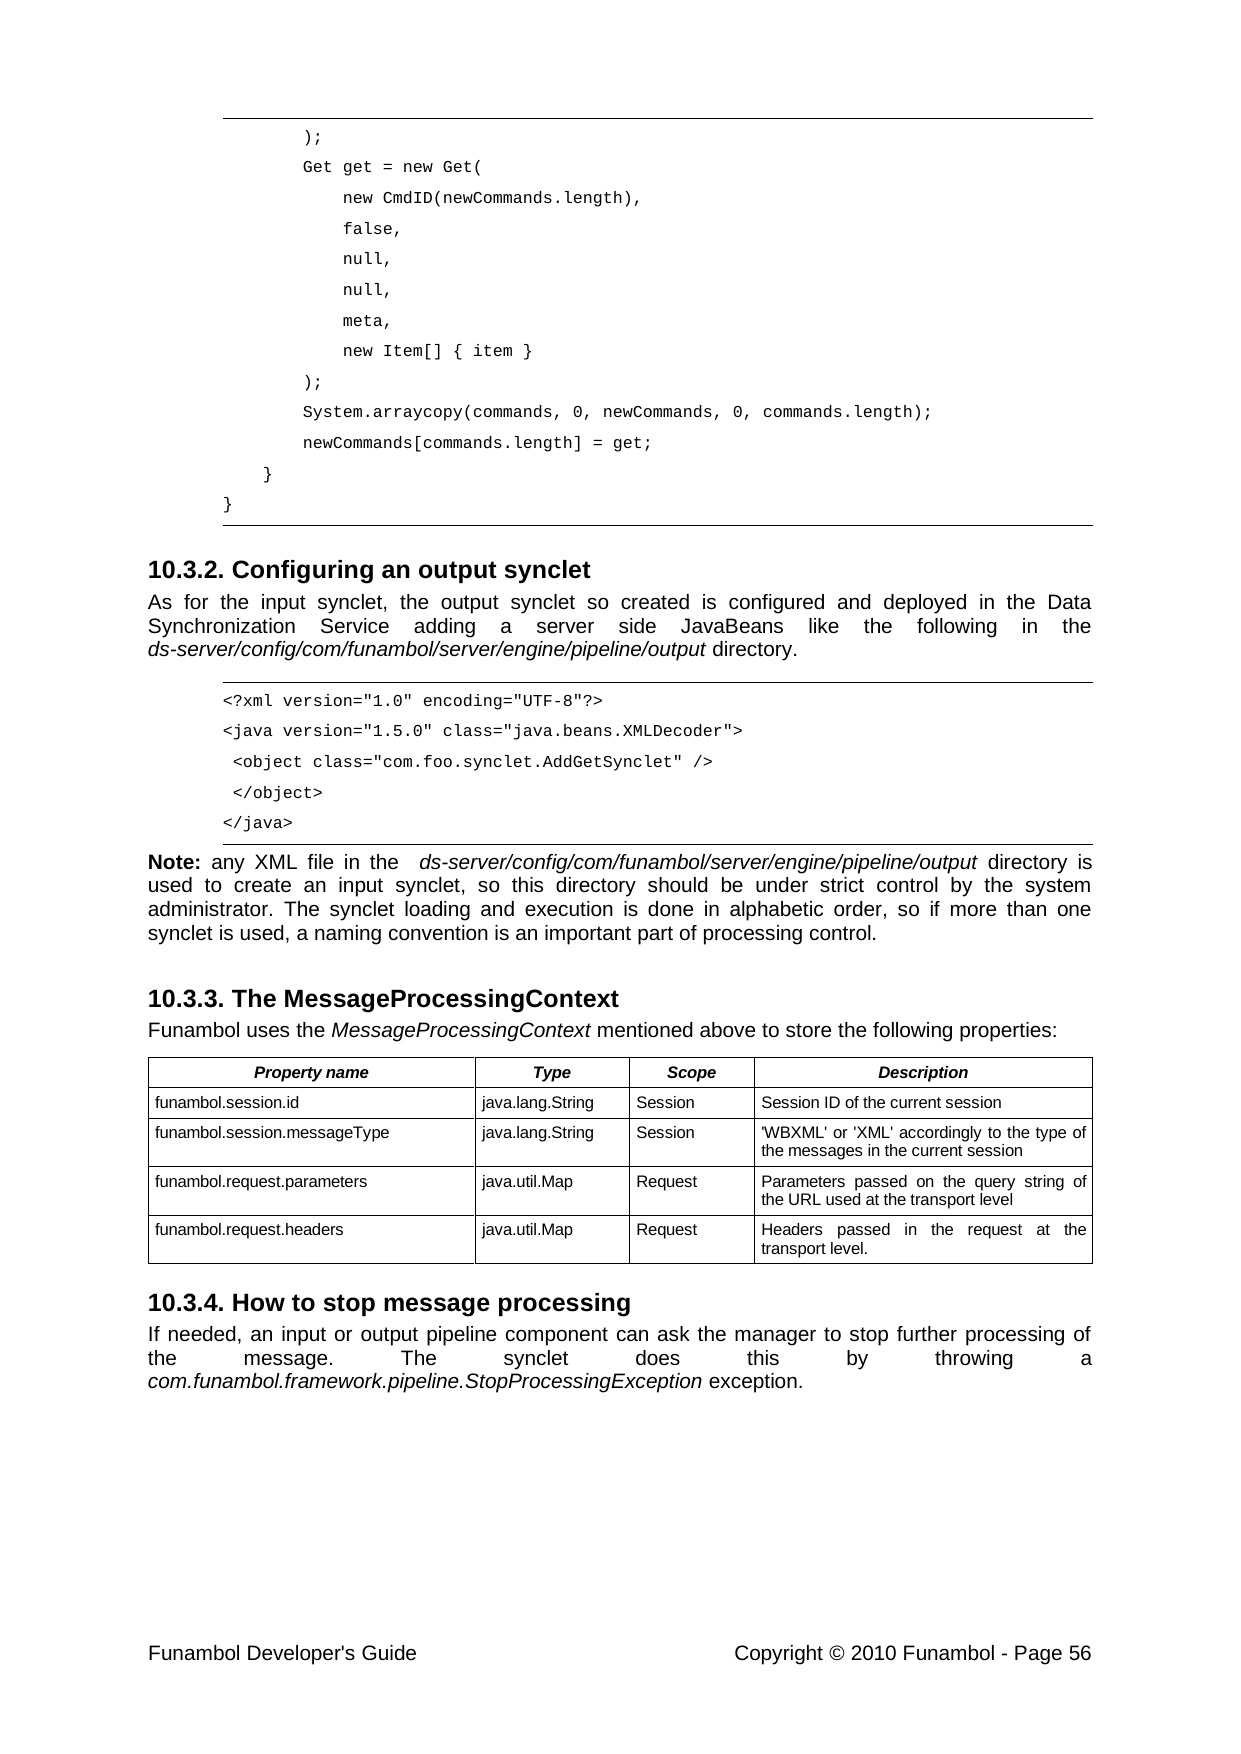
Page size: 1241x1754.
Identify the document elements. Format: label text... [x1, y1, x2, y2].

text ); [223, 119, 1093, 147]
table_header Scope [630, 1058, 754, 1087]
table_cell Request [630, 1216, 754, 1263]
table_header Description [755, 1058, 1092, 1087]
text ); [223, 363, 1093, 392]
text null, [223, 271, 1093, 300]
subtitle How to stop message processing [148, 1288, 1093, 1317]
text <?xml version="1.0" encoding="UTF-8"?> [223, 683, 1093, 711]
table_cell Request [630, 1167, 754, 1215]
text Funambol uses the MessageProcessingContext mentioned above to store the following properties: [148, 1019, 1093, 1042]
table_cell funambol.session.messageType [149, 1119, 474, 1166]
table_header Type [476, 1058, 629, 1087]
table_cell Parameters passed on the query string of the URL used at the transport level [755, 1167, 1092, 1215]
text <object class="com.foo.synclet.AddGetSynclet" /> [223, 743, 1093, 772]
text <java version="1.5.0" class="java.beans.XMLDecoder"> [223, 713, 1093, 742]
text false, [223, 210, 1093, 239]
text meta, [223, 302, 1093, 331]
text Get get = new Get( [223, 149, 1093, 178]
table_cell Session [630, 1088, 754, 1118]
text new CmdID(newCommands.length), [223, 179, 1093, 208]
table_cell Session [630, 1119, 754, 1166]
text If needed, an input or output pipeline component can ask the manager to stop further processing of the message. The synclet does this by throwing a com.funambol.framework.pipeline.StopProcessingException exception. [148, 1323, 1093, 1393]
subtitle Configuring an output synclet [148, 556, 1093, 584]
table_cell java.lang.String [476, 1119, 629, 1166]
table_cell java.lang.String [476, 1088, 629, 1118]
text null, [223, 241, 1093, 270]
text } [223, 486, 1093, 525]
table_header Property name [149, 1058, 474, 1087]
text System.arraycopy(commands, 0, newCommands, 0, commands.length); [223, 394, 1093, 423]
table_cell funambol.session.id [149, 1088, 474, 1118]
text Note: any XML file in the ds-server/config/com/funambol/server/engine/pipeline/output directory is used to create an input synclet, so this directory should be under strict control by the system administrator. The synclet loading and execution is done in alphabetic order, so if more than one synclet is used, a naming convention is an important part of processing control. [148, 850, 1093, 944]
text </object> [223, 774, 1093, 803]
text </java> [223, 805, 1093, 844]
text } [223, 455, 1093, 484]
table_cell Headers passed in the request at the transport level. [755, 1216, 1092, 1263]
table_cell Session ID of the current session [755, 1088, 1092, 1118]
table_cell funambol.request.parameters [149, 1167, 474, 1215]
table_cell java.util.Map [476, 1167, 629, 1215]
subtitle The MessageProcessingContext [148, 984, 1093, 1012]
text As for the input synclet, the output synclet so created is configured and deployed in the Data Synchronization Service adding a server side JavaBeans like the following in the ds-server/config/com/funambol/server/engine/pipeline/output directory. [148, 591, 1093, 661]
text new Item[] { item } [223, 332, 1093, 362]
table_cell funambol.request.headers [149, 1216, 474, 1263]
table_cell 'WBXML' or 'XML' accordingly to the type of the messages in the current session [755, 1119, 1092, 1166]
text newCommands[commands.length] = get; [223, 424, 1093, 453]
table_cell java.util.Map [476, 1216, 629, 1263]
